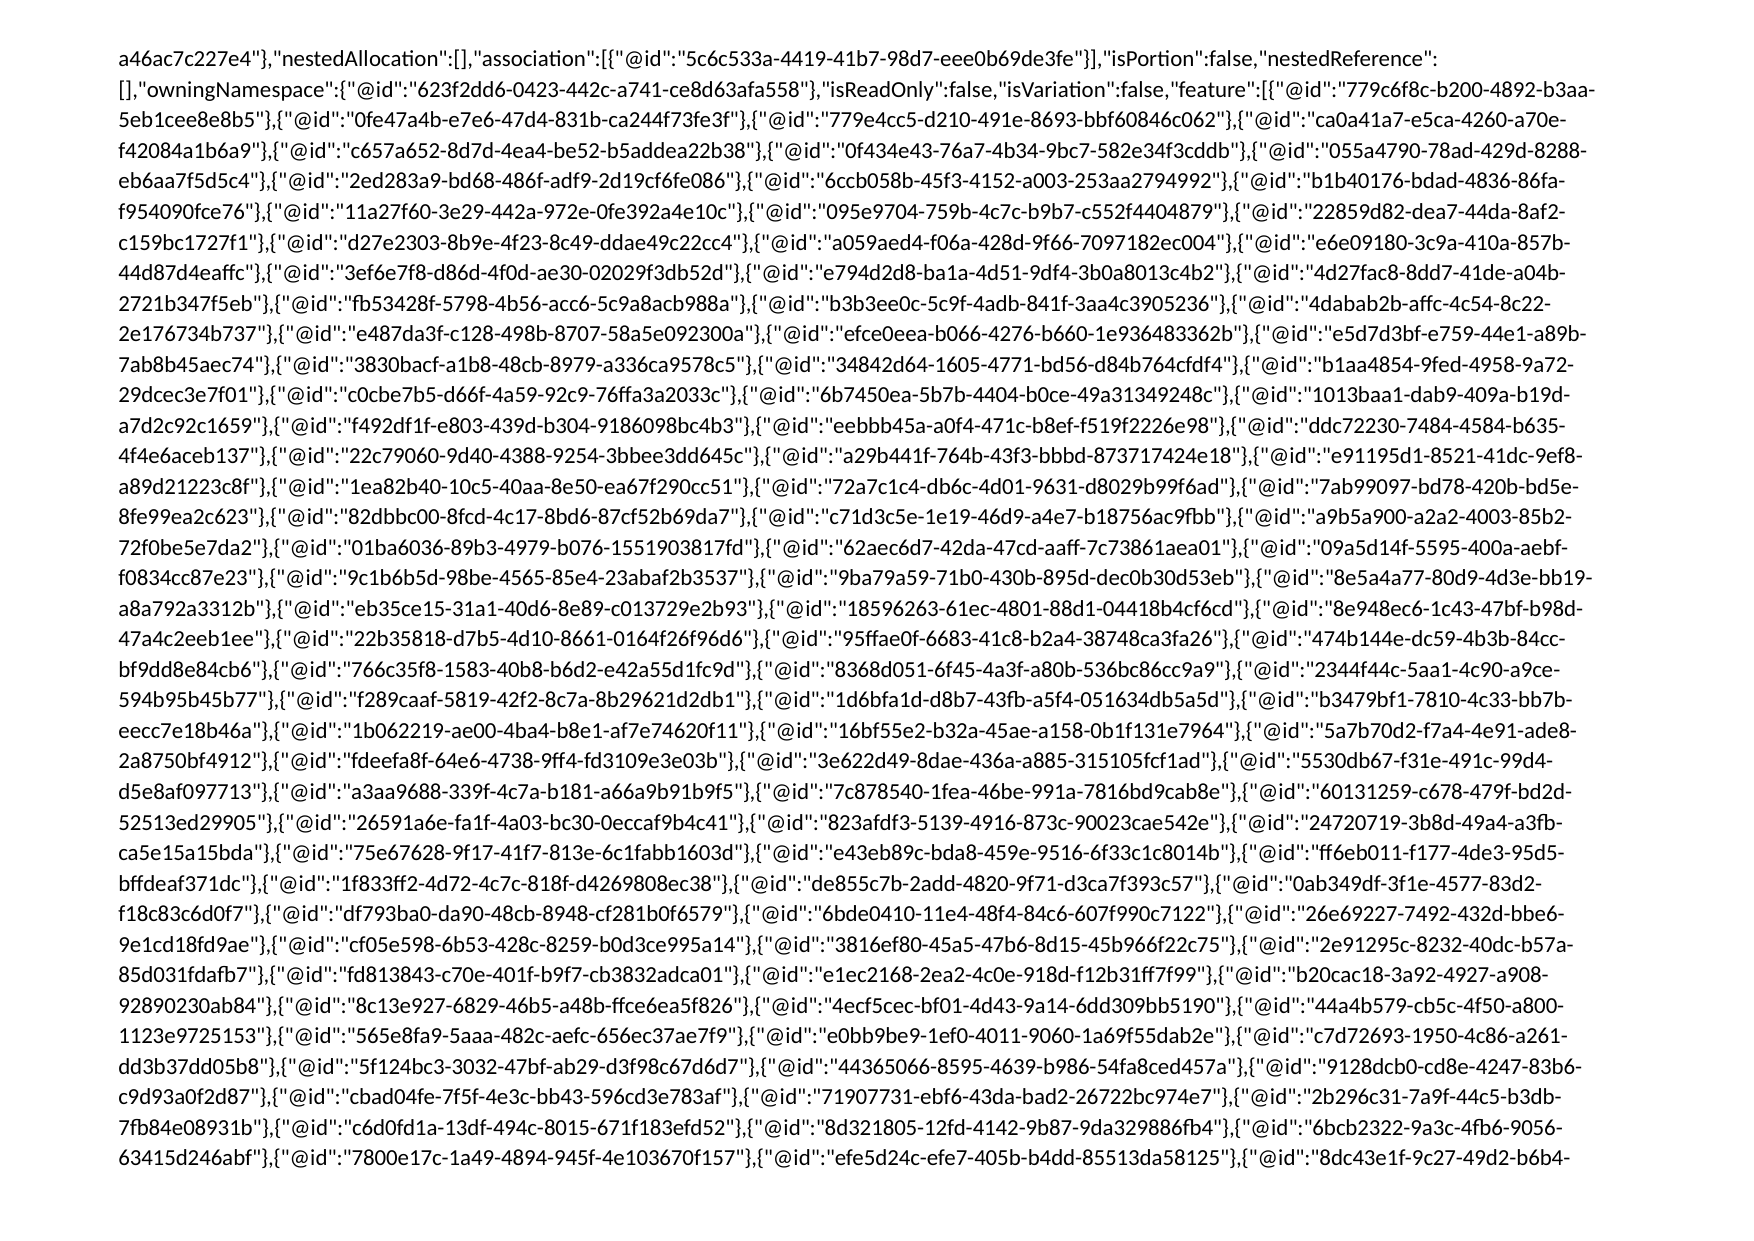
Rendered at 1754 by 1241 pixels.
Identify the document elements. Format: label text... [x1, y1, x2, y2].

text a46ac7c227e4"},"nestedAllocation":[],"association":[{"@id":"5c6c533a-4419-41b7-98d7-eee0b69de3fe"}],"isPortion":false,"nestedReference":[],"owningNamespace":{"@id":"623f2dd6-0423-442c-a741-ce8d63afa558"},"isReadOnly":false,"isVariation":false,"feature":[{"@id":"779c6f8c-b200-4892-b3aa-5eb1cee8e8b5"},{"@id":"0fe47a4b-e7e6-47d4-831b-ca244f73fe3f"},{"@id":"779e4cc5-d210-491e-8693-bbf60846c062"},{"@id":"ca0a41a7-e5ca-4260-a70e-f42084a1b6a9"},{"@id":"c657a652-8d7d-4ea4-be52-b5addea22b38"},{"@id":"0f434e43-76a7-4b34-9bc7-582e34f3cddb"},{"@id":"055a4790-78ad-429d-8288-eb6aa7f5d5c4"},{"@id":"2ed283a9-bd68-486f-adf9-2d19cf6fe086"},{"@id":"6ccb058b-45f3-4152-a003-253aa2794992"},{"@id":"b1b40176-bdad-4836-86fa-f954090fce76"},{"@id":"11a27f60-3e29-442a-972e-0fe392a4e10c"},{"@id":"095e9704-759b-4c7c-b9b7-c552f4404879"},{"@id":"22859d82-dea7-44da-8af2-c159bc1727f1"},{"@id":"d27e2303-8b9e-4f23-8c49-ddae49c22cc4"},{"@id":"a059aed4-f06a-428d-9f66-7097182ec004"},{"@id":"e6e09180-3c9a-410a-857b-44d87d4eaffc"},{"@id":"3ef6e7f8-d86d-4f0d-ae30-02029f3db52d"},{"@id":"e794d2d8-ba1a-4d51-9df4-3b0a8013c4b2"},{"@id":"4d27fac8-8dd7-41de-a04b-2721b347f5eb"},{"@id":"fb53428f-5798-4b56-acc6-5c9a8acb988a"},{"@id":"b3b3ee0c-5c9f-4adb-841f-3aa4c3905236"},{"@id":"4dabab2b-affc-4c54-8c22-2e176734b737"},{"@id":"e487da3f-c128-498b-8707-58a5e092300a"},{"@id":"efce0eea-b066-4276-b660-1e936483362b"},{"@id":"e5d7d3bf-e759-44e1-a89b-7ab8b45aec74"},{"@id":"3830bacf-a1b8-48cb-8979-a336ca9578c5"},{"@id":"34842d64-1605-4771-bd56-d84b764cfdf4"},{"@id":"b1aa4854-9fed-4958-9a72-29dcec3e7f01"},{"@id":"c0cbe7b5-d66f-4a59-92c9-76ffa3a2033c"},{"@id":"6b7450ea-5b7b-4404-b0ce-49a31349248c"},{"@id":"1013baa1-dab9-409a-b19d-a7d2c92c1659"},{"@id":"f492df1f-e803-439d-b304-9186098bc4b3"},{"@id":"eebbb45a-a0f4-471c-b8ef-f519f2226e98"},{"@id":"ddc72230-7484-4584-b635-4f4e6aceb137"},{"@id":"22c79060-9d40-4388-9254-3bbee3dd645c"},{"@id":"a29b441f-764b-43f3-bbbd-873717424e18"},{"@id":"e91195d1-8521-41dc-9ef8-a89d21223c8f"},{"@id":"1ea82b40-10c5-40aa-8e50-ea67f290cc51"},{"@id":"72a7c1c4-db6c-4d01-9631-d8029b99f6ad"},{"@id":"7ab99097-bd78-420b-bd5e-8fe99ea2c623"},{"@id":"82dbbc00-8fcd-4c17-8bd6-87cf52b69da7"},{"@id":"c71d3c5e-1e19-46d9-a4e7-b18756ac9fbb"},{"@id":"a9b5a900-a2a2-4003-85b2-72f0be5e7da2"},{"@id":"01ba6036-89b3-4979-b076-1551903817fd"},{"@id":"62aec6d7-42da-47cd-aaff-7c73861aea01"},{"@id":"09a5d14f-5595-400a-aebf-f0834cc87e23"},{"@id":"9c1b6b5d-98be-4565-85e4-23abaf2b3537"},{"@id":"9ba79a59-71b0-430b-895d-dec0b30d53eb"},{"@id":"8e5a4a77-80d9-4d3e-bb19-a8a792a3312b"},{"@id":"eb35ce15-31a1-40d6-8e89-c013729e2b93"},{"@id":"18596263-61ec-4801-88d1-04418b4cf6cd"},{"@id":"8e948ec6-1c43-47bf-b98d-47a4c2eeb1ee"},{"@id":"22b35818-d7b5-4d10-8661-0164f26f96d6"},{"@id":"95ffae0f-6683-41c8-b2a4-38748ca3fa26"},{"@id":"474b144e-dc59-4b3b-84cc-bf9dd8e84cb6"},{"@id":"766c35f8-1583-40b8-b6d2-e42a55d1fc9d"},{"@id":"8368d051-6f45-4a3f-a80b-536bc86cc9a9"},{"@id":"2344f44c-5aa1-4c90-a9ce-594b95b45b77"},{"@id":"f289caaf-5819-42f2-8c7a-8b29621d2db1"},{"@id":"1d6bfa1d-d8b7-43fb-a5f4-051634db5a5d"},{"@id":"b3479bf1-7810-4c33-bb7b-eecc7e18b46a"},{"@id":"1b062219-ae00-4ba4-b8e1-af7e74620f11"},{"@id":"16bf55e2-b32a-45ae-a158-0b1f131e7964"},{"@id":"5a7b70d2-f7a4-4e91-ade8-2a8750bf4912"},{"@id":"fdeefa8f-64e6-4738-9ff4-fd3109e3e03b"},{"@id":"3e622d49-8dae-436a-a885-315105fcf1ad"},{"@id":"5530db67-f31e-491c-99d4-d5e8af097713"},{"@id":"a3aa9688-339f-4c7a-b181-a66a9b91b9f5"},{"@id":"7c878540-1fea-46be-991a-7816bd9cab8e"},{"@id":"60131259-c678-479f-bd2d-52513ed29905"},{"@id":"26591a6e-fa1f-4a03-bc30-0eccaf9b4c41"},{"@id":"823afdf3-5139-4916-873c-90023cae542e"},{"@id":"24720719-3b8d-49a4-a3fb-ca5e15a15bda"},{"@id":"75e67628-9f17-41f7-813e-6c1fabb1603d"},{"@id":"e43eb89c-bda8-459e-9516-6f33c1c8014b"},{"@id":"ff6eb011-f177-4de3-95d5-bffdeaf371dc"},{"@id":"1f833ff2-4d72-4c7c-818f-d4269808ec38"},{"@id":"de855c7b-2add-4820-9f71-d3ca7f393c57"},{"@id":"0ab349df-3f1e-4577-83d2-f18c83c6d0f7"},{"@id":"df793ba0-da90-48cb-8948-cf281b0f6579"},{"@id":"6bde0410-11e4-48f4-84c6-607f990c7122"},{"@id":"26e69227-7492-432d-bbe6-9e1cd18fd9ae"},{"@id":"cf05e598-6b53-428c-8259-b0d3ce995a14"},{"@id":"3816ef80-45a5-47b6-8d15-45b966f22c75"},{"@id":"2e91295c-8232-40dc-b57a-85d031fdafb7"},{"@id":"fd813843-c70e-401f-b9f7-cb3832adca01"},{"@id":"e1ec2168-2ea2-4c0e-918d-f12b31ff7f99"},{"@id":"b20cac18-3a92-4927-a908-92890230ab84"},{"@id":"8c13e927-6829-46b5-a48b-ffce6ea5f826"},{"@id":"4ecf5cec-bf01-4d43-9a14-6dd309bb5190"},{"@id":"44a4b579-cb5c-4f50-a800-1123e9725153"},{"@id":"565e8fa9-5aaa-482c-aefc-656ec37ae7f9"},{"@id":"e0bb9be9-1ef0-4011-9060-1a69f55dab2e"},{"@id":"c7d72693-1950-4c86-a261-dd3b37dd05b8"},{"@id":"5f124bc3-3032-47bf-ab29-d3f98c67d6d7"},{"@id":"44365066-8595-4639-b986-54fa8ced457a"},{"@id":"9128dcb0-cd8e-4247-83b6-c9d93a0f2d87"},{"@id":"cbad04fe-7f5f-4e3c-bb43-596cd3e783af"},{"@id":"71907731-ebf6-43da-bad2-26722bc974e7"},{"@id":"2b296c31-7a9f-44c5-b3db-7fb84e08931b"},{"@id":"c6d0fd1a-13df-494c-8015-671f183efd52"},{"@id":"8d321805-12fd-4142-9b87-9da329886fb4"},{"@id":"6bcb2322-9a3c-4fb6-9056-63415d246abf"},{"@id":"7800e17c-1a49-4894-945f-4e103670f157"},{"@id":"efe5d24c-efe7-405b-b4dd-85513da58125"},{"@id":"8dc43e1f-9c27-49d2-b6b4- [118, 44, 1606, 1172]
